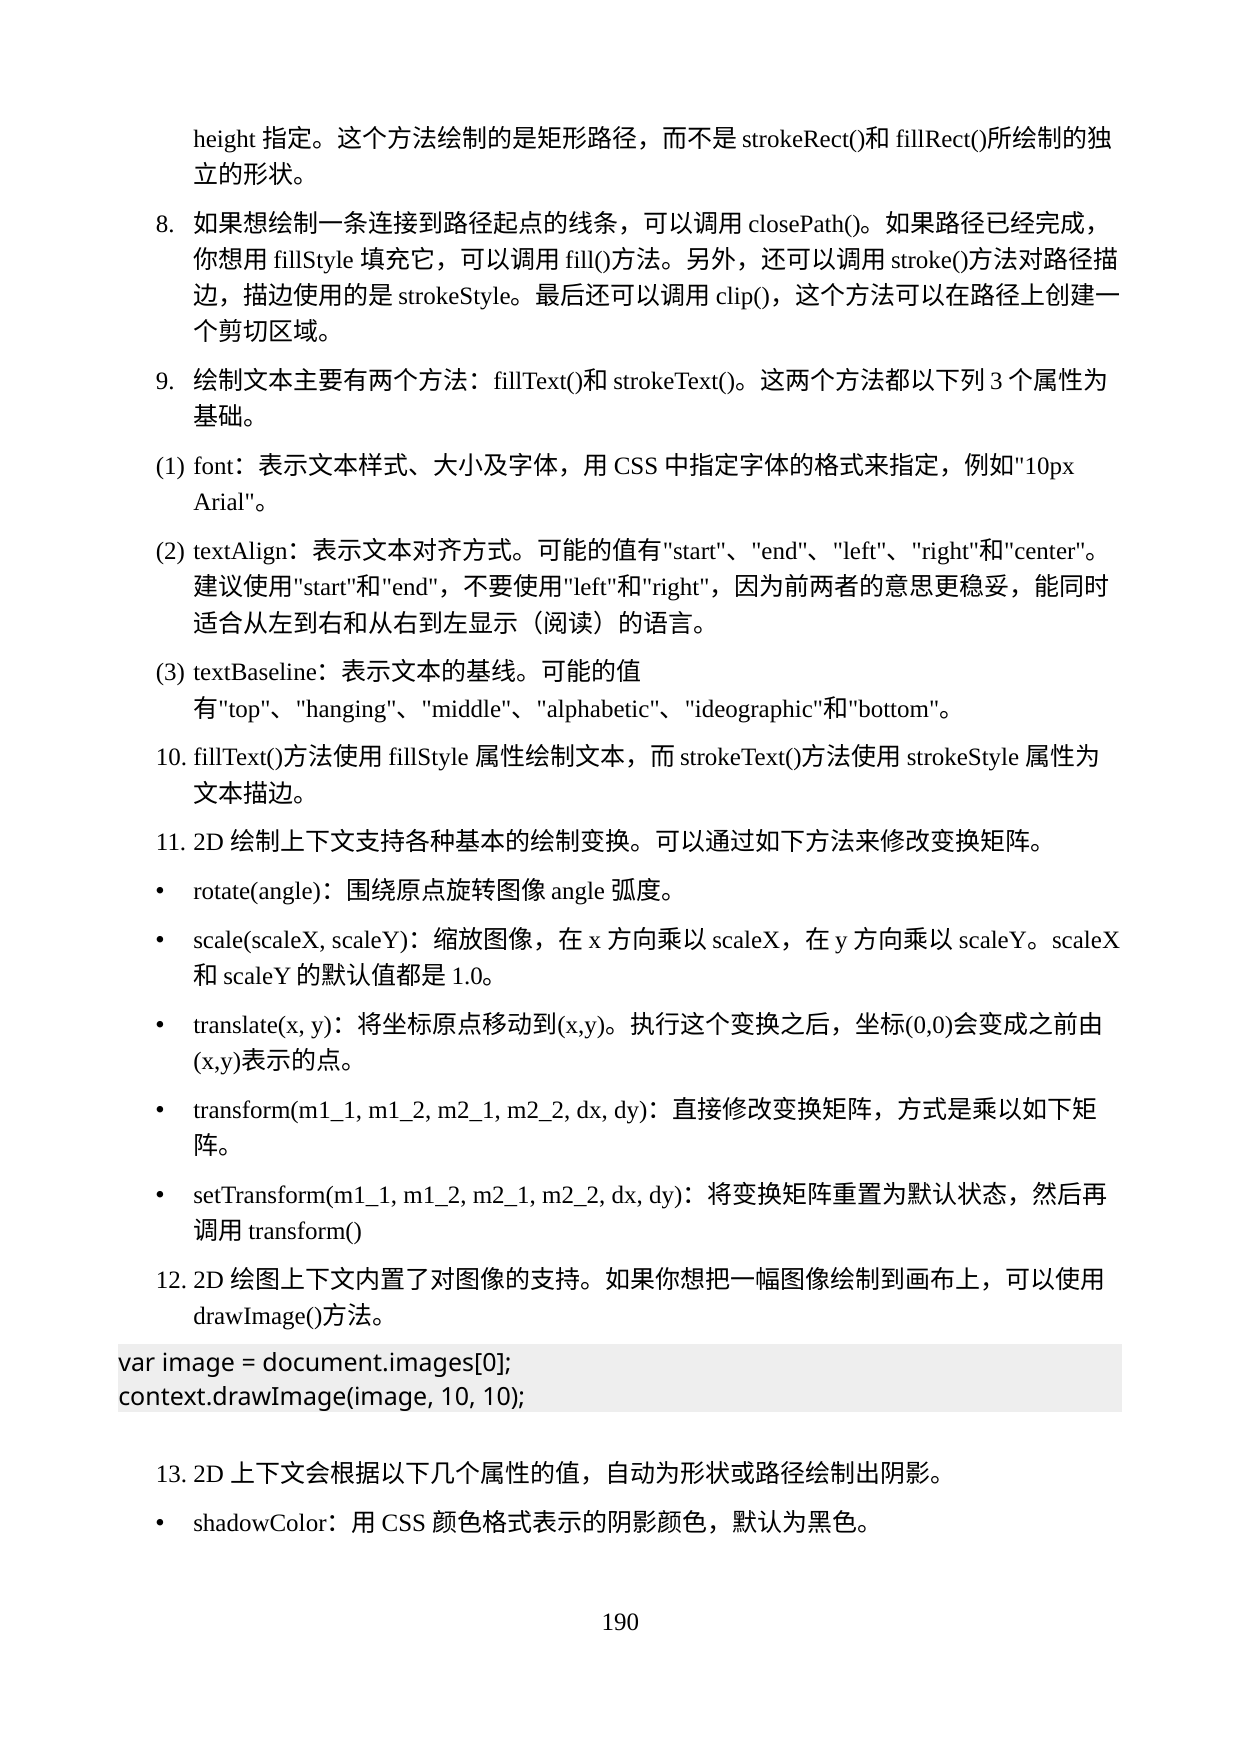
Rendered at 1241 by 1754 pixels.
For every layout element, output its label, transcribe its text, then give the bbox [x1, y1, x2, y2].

list transform(m1_1, m1_2, m2_1, m2_2, dx, dy)：直接修改变换矩阵，方式是乘以如下矩阵。 [156, 1089, 1122, 1162]
list height 指定。这个方法绘制的是矩形路径，而不是strokeRect()和fillRect()所绘制的独立的形状。 [156, 118, 1122, 191]
list 2D 绘图上下文内置了对图像的支持。如果你想把一幅图像绘制到画布上，可以使用drawImage()方法。 [156, 1259, 1122, 1332]
list textAlign：表示文本对齐方式。可能的值有"start"、"end"、"left"、"right"和"center"。建议使用"start"和"end"，不要使用"left"和"right"，因为前两者的意思更稳妥，能同时适合从左到右和从右到左显示（阅读）的语言。 [156, 531, 1122, 639]
list translate(x, y)：将坐标原点移动到(x,y)。执行这个变换之后，坐标(0,0)会变成之前由(x,y)表示的点。 [156, 1004, 1122, 1077]
list rotate(angle)：围绕原点旋转图像angle 弧度。 [156, 871, 1122, 907]
list textBaseline：表示文本的基线。可能的值有"top"、"hanging"、"middle"、"alphabetic"、"ideographic"和"bottom"。 [156, 652, 1122, 724]
list font：表示文本样式、大小及字体，用CSS 中指定字体的格式来指定，例如"10px Arial"。 [156, 446, 1122, 518]
list 2D 绘制上下文支持各种基本的绘制变换。可以通过如下方法来修改变换矩阵。 [156, 822, 1122, 858]
list 如果想绘制一条连接到路径起点的线条，可以调用closePath()。如果路径已经完成，你想用fillStyle 填充它，可以调用fill()方法。另外，还可以调用stroke()方法对路径描边，描边使用的是strokeStyle。最后还可以调用clip()，这个方法可以在路径上创建一个剪切区域。 [156, 203, 1122, 348]
list 2D 上下文会根据以下几个属性的值，自动为形状或路径绘制出阴影。 [156, 1454, 1122, 1490]
list fillText()方法使用fillStyle 属性绘制文本，而strokeText()方法使用strokeStyle 属性为文本描边。 [156, 737, 1122, 809]
table_header var image = document.images[0]; context.drawImage(image, 10, 10); [118, 1344, 1122, 1412]
list 绘制文本主要有两个方法：fillText()和strokeText()。这两个方法都以下列3 个属性为基础。 [156, 361, 1122, 433]
list shadowColor：用CSS 颜色格式表示的阴影颜色，默认为黑色。 [156, 1502, 1122, 1539]
list scale(scaleX, scaleY)：缩放图像，在x 方向乘以scaleX，在y 方向乘以scaleY。scaleX和scaleY 的默认值都是1.0。 [156, 919, 1122, 992]
list setTransform(m1_1, m1_2, m2_1, m2_2, dx, dy)：将变换矩阵重置为默认状态，然后再调用transform() [156, 1174, 1122, 1247]
